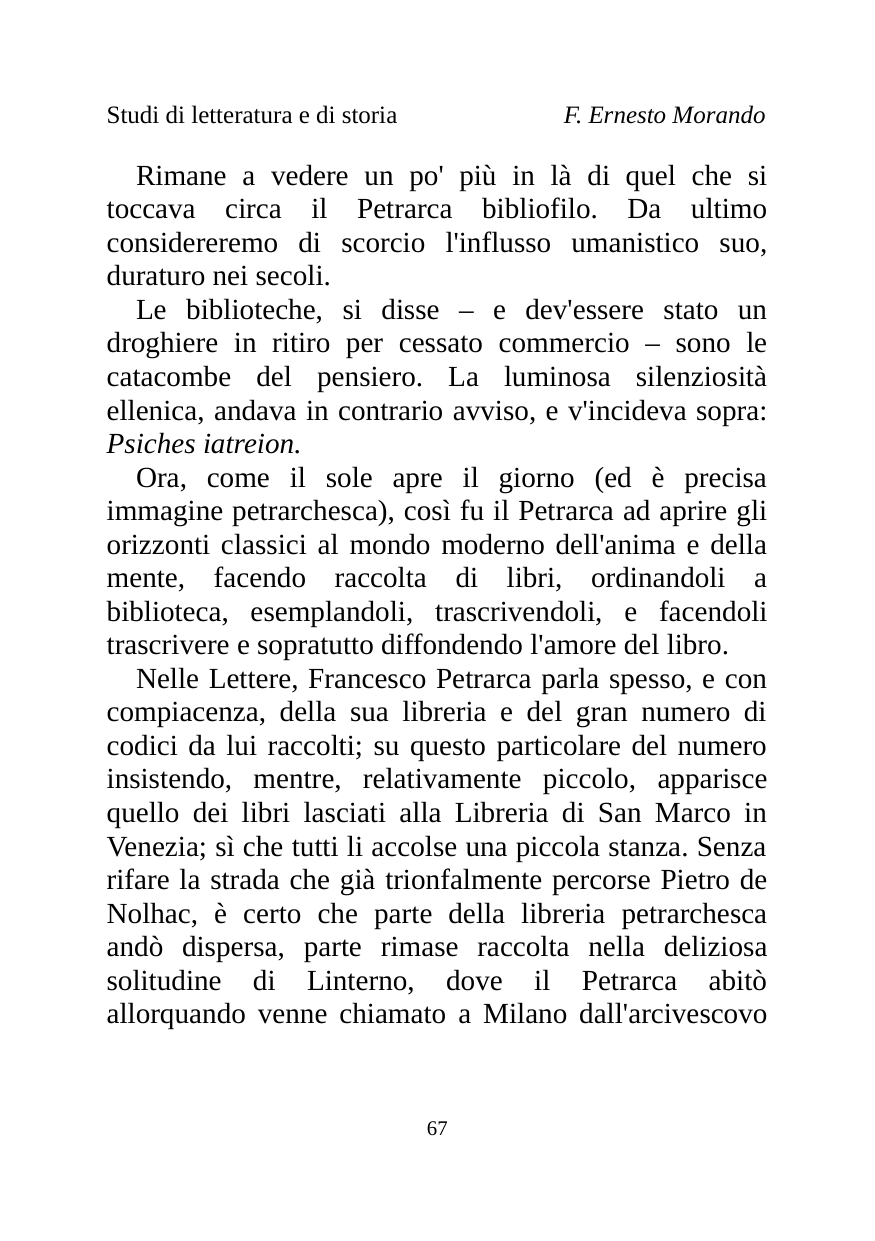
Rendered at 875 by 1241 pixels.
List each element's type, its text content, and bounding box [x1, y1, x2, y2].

text Nelle Lettere, Francesco Petrarca parla spesso, e con compiacenza, della sua libreria e del gran numero di codici da lui raccolti; su questo particolare del numero insistendo, mentre, relativamente piccolo, apparisce quello dei libri lasciati alla Libreria di San Marco in Venezia; sì che tutti li accolse una piccola stanza. Senza rifare la strada che già trionfalmente percorse Pietro de Nolhac, è certo che parte della libreria petrarchesca andò dispersa, parte rimase raccolta nella deliziosa solitudine di Linterno, dove il Petrarca abitò allorquando venne chiamato a Milano dall'arcivescovo [106, 661, 768, 1030]
text Ora, come il sole apre il giorno (ed è precisa immagine petrarchesca), così fu il Petrarca ad aprire gli orizzonti classici al mondo moderno dell'anima e della mente, facendo raccolta di libri, ordinandoli a biblioteca, esemplandoli, trascrivendoli, e facendoli trascrivere e sopratutto diffondendo l'amore del libro. [106, 460, 768, 661]
text Le biblioteche, si disse – e dev'essere stato un droghiere in ritiro per cessato commercio – sono le catacombe del pensiero. La luminosa silenziosità ellenica, andava in contrario avviso, e v'incideva sopra: Psiches iatreion. [106, 292, 768, 460]
text Rimane a vedere un po' più in là di quel che si toccava circa il Petrarca bibliofilo. Da ultimo considereremo di scorcio l'influsso umanistico suo, duraturo nei secoli. [106, 158, 768, 292]
